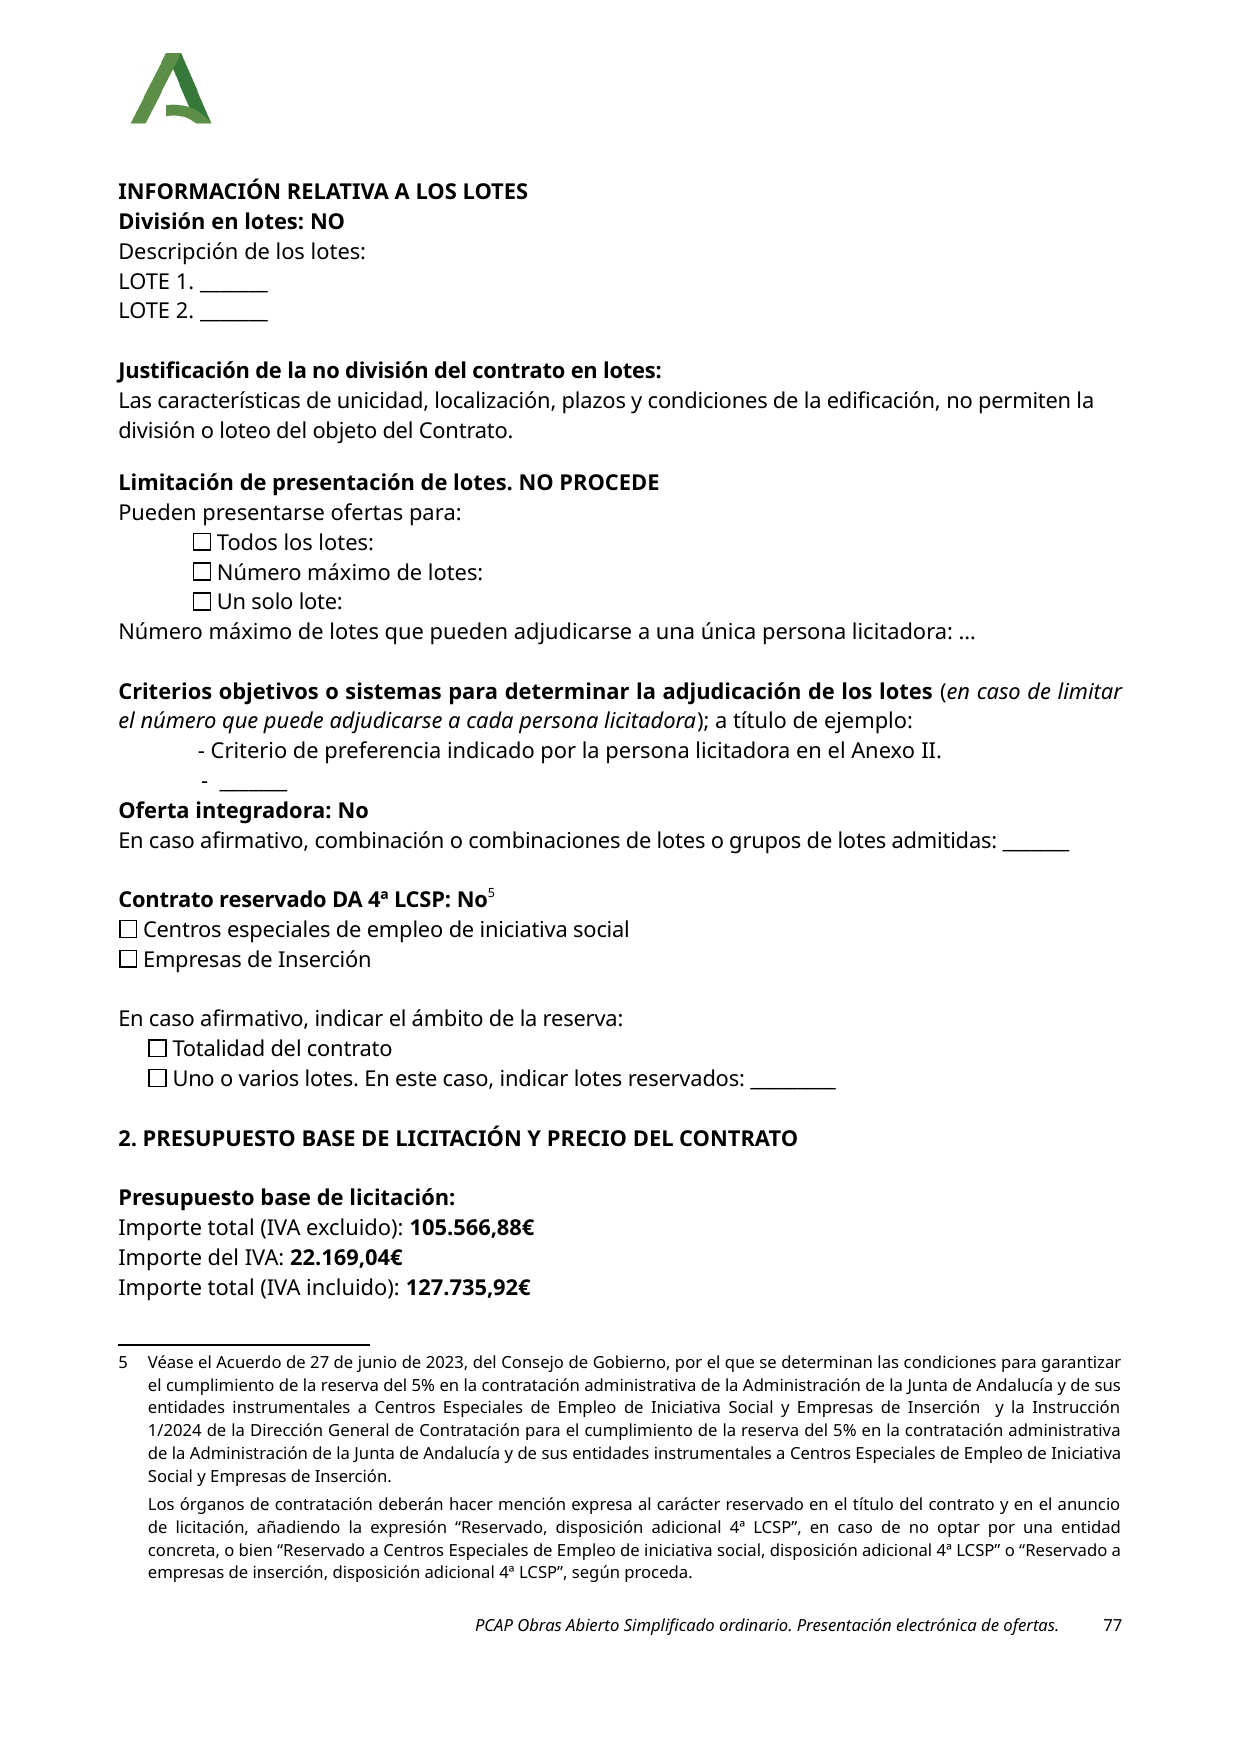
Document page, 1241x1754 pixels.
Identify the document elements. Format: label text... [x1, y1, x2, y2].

text LOTE 2. _______ [118, 296, 1122, 325]
text Importe del IVA: 22.169,04€ [118, 1242, 1122, 1272]
text Limitación de presentación de lotes. NO PROCEDE [118, 467, 1122, 497]
text - Criterio de preferencia indicado por la persona licitadora en el Anexo II. [118, 735, 1122, 765]
text Véase el Acuerdo de 27 de junio de 2023, del Consejo de Gobierno, por el que se determinan las condiciones para garantizar el cumplimiento de la reserva del 5% en la contratación administrativa de la Administración de la Junta de Andalucía y de sus entidades instrumentales a Centros Especiales de Empleo de Iniciativa Social y Empresas de Inserción y la Instrucción 1/2024 de la Dirección General de Contratación para el cumplimiento de la reserva del 5% en la contratación administrativa de la Administración de la Junta de Andalucía y de sus entidades instrumentales a Centros Especiales de Empleo de Iniciativa Social y Empresas de Inserción. [118, 1351, 1122, 1487]
text Justificación de la no división del contrato en lotes: [118, 355, 1122, 385]
text Pueden presentarse ofertas para: [118, 497, 1122, 527]
text INFORMACIÓN RELATIVA A LOS LOTES [118, 176, 1122, 206]
text 2. PRESUPUESTO BASE DE LICITACIÓN Y PRECIO DEL CONTRATO [118, 1123, 1122, 1152]
text Presupuesto base de licitación: [118, 1182, 1122, 1212]
text En caso afirmativo, combinación o combinaciones de lotes o grupos de lotes admitidas: _______ [118, 825, 1122, 854]
text Número máximo de lotes que pueden adjudicarse a una única persona licitadora: … [118, 616, 1122, 646]
text División en lotes: NO [118, 206, 1122, 236]
text Las características de unicidad, localización, plazos y condiciones de la edificación, no permiten la división o loteo del objeto del Contrato. [118, 385, 1122, 444]
text LOTE 1. _______ [118, 266, 1122, 296]
text Criterios objetivos o sistemas para determinar la adjudicación de los lotes (en caso de limitar el número que puede adjudicarse a cada persona licitadora); a título de ejemplo: [118, 676, 1122, 735]
text Un solo lote: [118, 586, 1122, 616]
text Los órganos de contratación deberán hacer mención expresa al carácter reservado en el título del contrato y en el anuncio de licitación, añadiendo la expresión “Reservado, disposición adicional 4ª LCSP”, en caso de no optar por una entidad concreta, o bien “Reservado a Centros Especiales de Empleo de iniciativa social, disposición adicional 4ª LCSP” o “Reservado a empresas de inserción, disposición adicional 4ª LCSP”, según proceda. [118, 1493, 1122, 1584]
text Totalidad del contrato [148, 1033, 1122, 1063]
text Centros especiales de empleo de iniciativa social [118, 914, 1122, 944]
text Todos los lotes: [118, 527, 1122, 557]
picture [127, 48, 216, 128]
text En caso afirmativo, indicar el ámbito de la reserva: [118, 1003, 1122, 1033]
text - _______ [118, 765, 1122, 795]
text Oferta integradora: No [118, 795, 1122, 825]
text Empresas de Inserción [118, 944, 1122, 974]
text Importe total (IVA excluido): 105.566,88€ [118, 1212, 1122, 1242]
text Descripción de los lotes: [118, 236, 1122, 266]
text Contrato reservado DA 4ª LCSP: No [118, 884, 1122, 914]
text Importe total (IVA incluido): 127.735,92€ [118, 1272, 1122, 1301]
text Número máximo de lotes: [118, 557, 1122, 586]
text Uno o varios lotes. En este caso, indicar lotes reservados: _________ [148, 1063, 1122, 1093]
